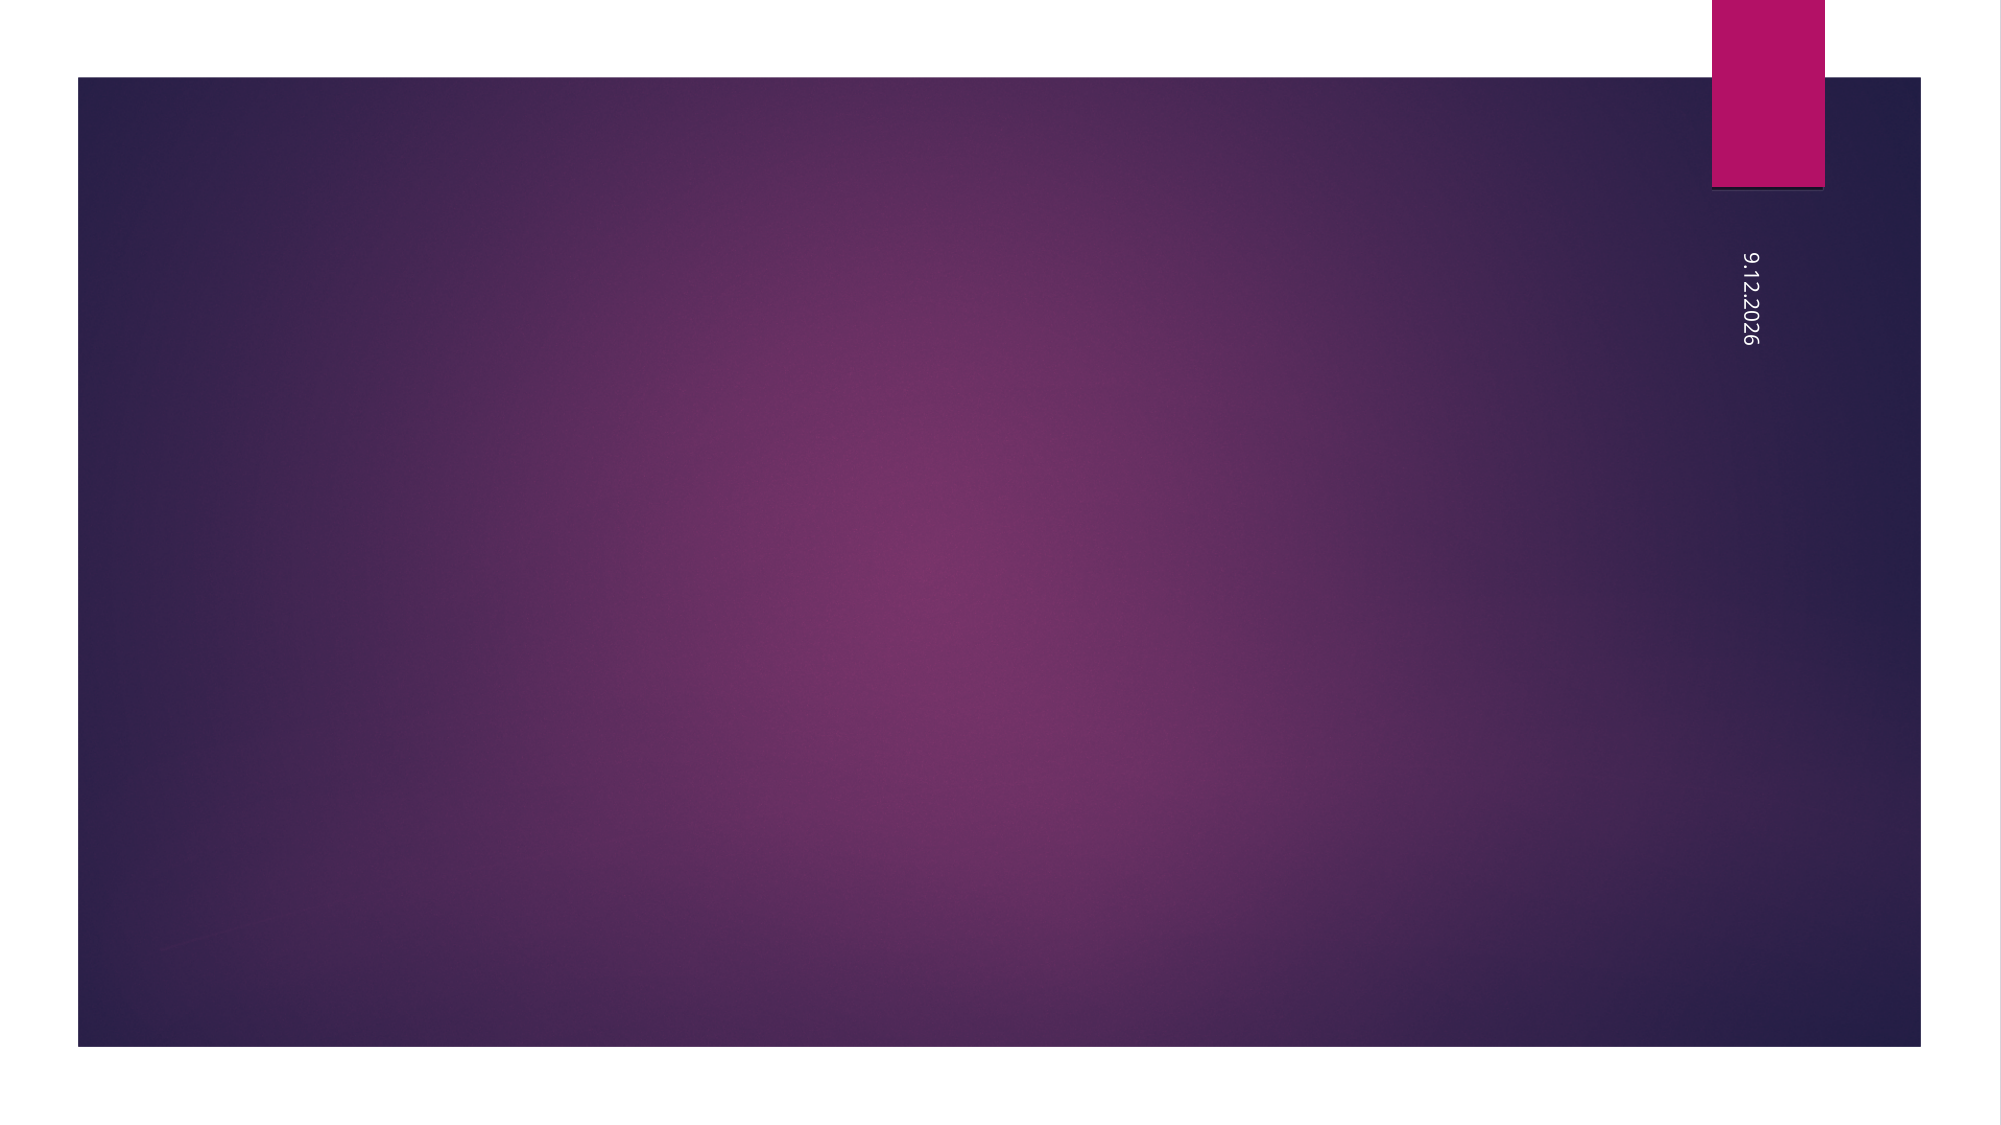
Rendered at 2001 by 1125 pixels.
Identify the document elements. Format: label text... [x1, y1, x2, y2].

text_box 26.09.2024 [1722, 237, 1773, 401]
